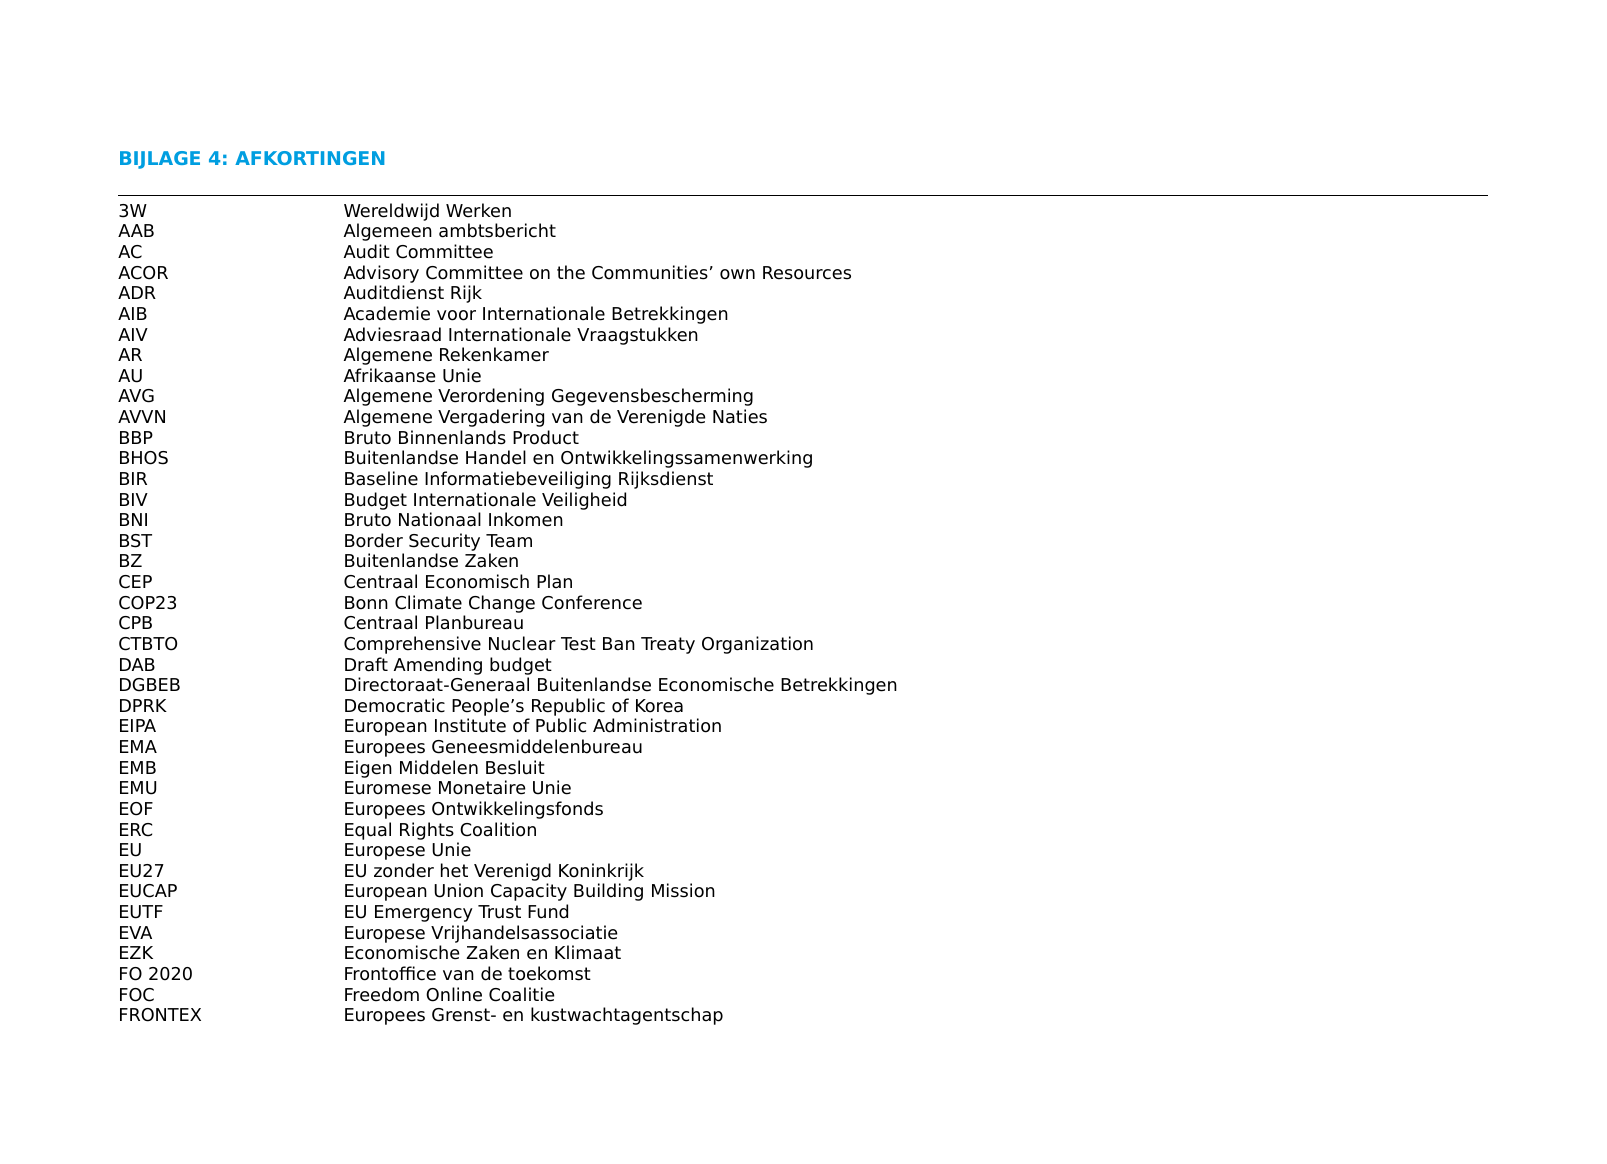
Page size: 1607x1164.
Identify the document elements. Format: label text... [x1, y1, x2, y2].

table_cell Europees Ontwikkelingsfonds [337, 799, 1488, 819]
table_cell Europees Grenst- en kustwachtagentschap [337, 1005, 1488, 1026]
table_cell EU Emergency Trust Fund [337, 902, 1488, 923]
table_cell BIV [118, 490, 337, 510]
table_cell Algemeen ambtsbericht [337, 221, 1488, 242]
table_cell EU zonder het Verenigd Koninkrijk [337, 861, 1488, 881]
table_cell Academie voor Internationale Betrekkingen [337, 304, 1488, 324]
table_cell Centraal Planbureau [337, 613, 1488, 634]
table_cell Border Security Team [337, 531, 1488, 551]
table_cell Budget Internationale Veiligheid [337, 490, 1488, 510]
table_cell AIV [118, 325, 337, 345]
table_cell EZK [118, 943, 337, 964]
table_header Wereldwijd Werken [337, 196, 1488, 221]
subtitle BIJLAGE 4: AFKORTINGEN [118, 148, 1488, 170]
table_cell BIR [118, 469, 337, 489]
table_cell Bruto Binnenlands Product [337, 428, 1488, 448]
table_cell EU [118, 840, 337, 861]
table_cell Europees Geneesmiddelenbureau [337, 737, 1488, 758]
table_cell BZ [118, 551, 337, 572]
table_cell DAB [118, 655, 337, 675]
table_cell FO 2020 [118, 964, 337, 984]
table_cell European Union Capacity Building Mission [337, 881, 1488, 902]
table_cell AC [118, 242, 337, 263]
table_cell Auditdienst Rijk [337, 283, 1488, 304]
table_cell Algemene Verordening Gegevensbescherming [337, 386, 1488, 407]
table_cell EUTF [118, 902, 337, 923]
table_cell Afrikaanse Unie [337, 366, 1488, 386]
table_cell AAB [118, 221, 337, 242]
table_cell DPRK [118, 696, 337, 716]
table_cell Centraal Economisch Plan [337, 572, 1488, 593]
table_cell Comprehensive Nuclear Test Ban Treaty Organization [337, 634, 1488, 654]
table_cell EMU [118, 778, 337, 799]
table_cell EMB [118, 758, 337, 778]
table_cell Algemene Vergadering van de Verenigde Naties [337, 407, 1488, 428]
table_cell Directoraat-Generaal Buitenlandse Economische Betrekkingen [337, 675, 1488, 696]
table_cell BBP [118, 428, 337, 448]
table_cell Baseline Informatiebeveiliging Rijksdienst [337, 469, 1488, 489]
table_cell Democratic People’s Republic of Korea [337, 696, 1488, 716]
table_cell Buitenlandse Handel en Ontwikkelingssamenwerking [337, 448, 1488, 469]
table_cell Freedom Online Coalitie [337, 985, 1488, 1005]
table_cell Bruto Nationaal Inkomen [337, 510, 1488, 531]
table_cell Advisory Committee on the Communities’ own Resources [337, 263, 1488, 283]
table_cell Europese Unie [337, 840, 1488, 861]
table_header 3W [118, 196, 337, 221]
table_cell DGBEB [118, 675, 337, 696]
table_cell Euromese Monetaire Unie [337, 778, 1488, 799]
table_cell FOC [118, 985, 337, 1005]
table_cell CTBTO [118, 634, 337, 654]
table_cell EOF [118, 799, 337, 819]
table_cell Adviesraad Internationale Vraagstukken [337, 325, 1488, 345]
table_cell Frontoffice van de toekomst [337, 964, 1488, 984]
table_cell BNI [118, 510, 337, 531]
table_cell ACOR [118, 263, 337, 283]
table_cell AVVN [118, 407, 337, 428]
table_cell Eigen Middelen Besluit [337, 758, 1488, 778]
table_cell Buitenlandse Zaken [337, 551, 1488, 572]
table_cell Draft Amending budget [337, 655, 1488, 675]
table_cell EU27 [118, 861, 337, 881]
table_cell AR [118, 345, 337, 366]
table_cell EMA [118, 737, 337, 758]
table_cell Europese Vrijhandelsassociatie [337, 923, 1488, 943]
table_cell ADR [118, 283, 337, 304]
table_cell BHOS [118, 448, 337, 469]
table_cell COP23 [118, 593, 337, 613]
table_cell EUCAP [118, 881, 337, 902]
table_cell FRONTEX [118, 1005, 337, 1026]
table_cell BST [118, 531, 337, 551]
table_cell ERC [118, 820, 337, 840]
table_cell AVG [118, 386, 337, 407]
table_cell Equal Rights Coalition [337, 820, 1488, 840]
table_cell AIB [118, 304, 337, 324]
table_cell Economische Zaken en Klimaat [337, 943, 1488, 964]
table_cell EVA [118, 923, 337, 943]
table_cell European Institute of Public Administration [337, 716, 1488, 737]
table_cell Audit Committee [337, 242, 1488, 263]
table_cell Bonn Climate Change Conference [337, 593, 1488, 613]
table_cell EIPA [118, 716, 337, 737]
table_cell Algemene Rekenkamer [337, 345, 1488, 366]
table_cell CPB [118, 613, 337, 634]
table_cell CEP [118, 572, 337, 593]
table_cell AU [118, 366, 337, 386]
